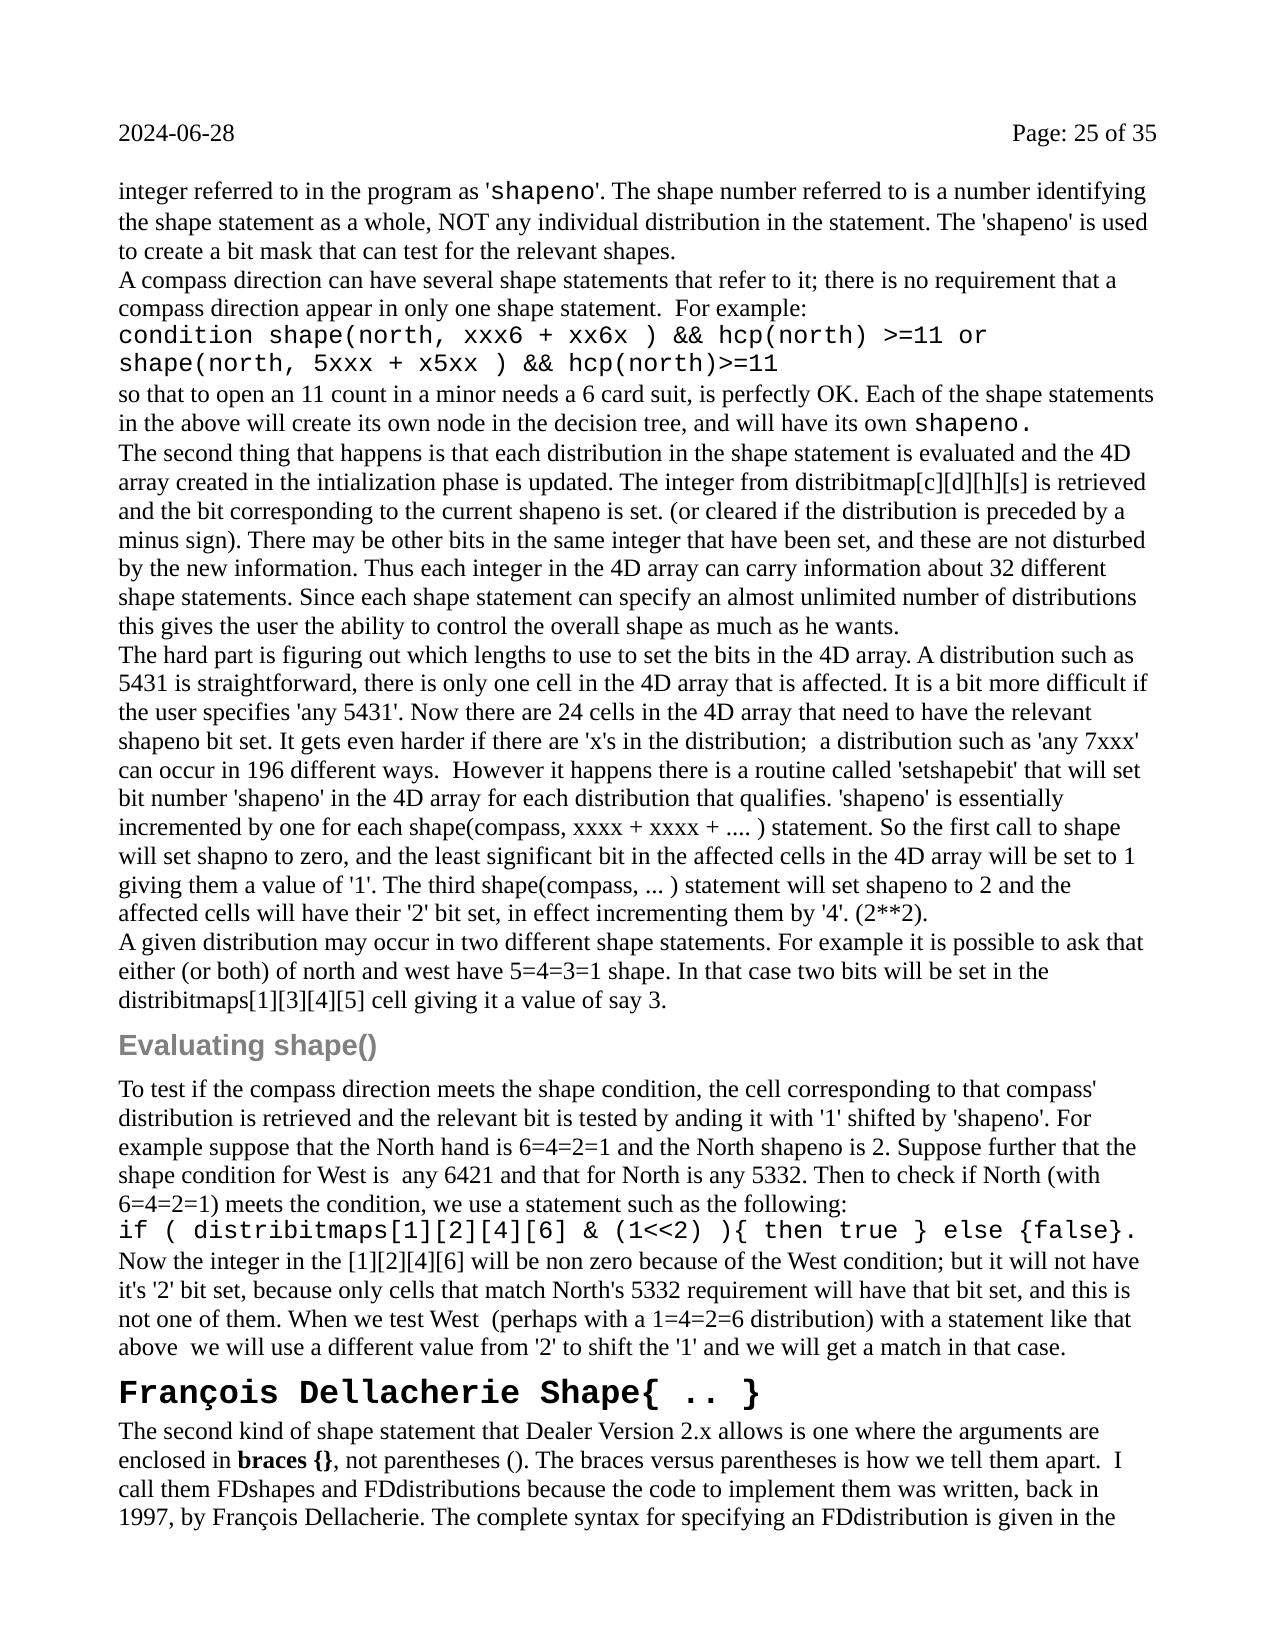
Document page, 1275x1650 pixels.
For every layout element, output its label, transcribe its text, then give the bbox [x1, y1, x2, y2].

text integer referred to in the program as 'shapeno'. The shape number referred to is a number identifying the shape statement as a whole, NOT any individual distribution in the statement. The 'shapeno' is used to create a bit mask that can test for the relevant shapes. [118, 176, 1157, 265]
text so that to open an 11 count in a minor needs a 6 card suit, is perfectly OK. Each of the shape statements in the above will create its own node in the decision tree, and will have its own shapeno. [118, 379, 1157, 438]
text The second thing that happens is that each distribution in the shape statement is evaluated and the 4D array created in the intialization phase is updated. The integer from distribitmap[c][d][h][s] is retrieved and the bit corresponding to the current shapeno is set. (or cleared if the distribution is preceded by a minus sign). There may be other bits in the same integer that have been set, and these are not disturbed by the new information. Thus each integer in the 4D array can carry information about 32 different shape statements. Since each shape statement can specify an almost unlimited number of distributions this gives the user the ability to control the overall shape as much as he wants. [118, 438, 1157, 640]
text if ( distribitmaps[1][2][4][6] & (1<<2) ){ then true } else {false}. [118, 1218, 1157, 1246]
text Now the integer in the [1][2][4][6] will be non zero because of the West condition; but it will not have it's '2' bit set, because only cells that match North's 5332 requirement will have that bit set, and this is not one of them. When we test West (perhaps with a 1=4=2=6 distribution) with a statement like that above we will use a different value from '2' to shift the '1' and we will get a match in that case. [118, 1246, 1157, 1363]
text To test if the compass direction meets the shape condition, the cell corresponding to that compass' distribution is retrieved and the relevant bit is tested by anding it with '1' shifted by 'shapeno'. For example suppose that the North hand is 6=4=2=1 and the North shapeno is 2. Suppose further that the shape condition for West is any 6421 and that for North is any 5332. Then to check if North (with 6=4=2=1) meets the condition, we use a statement such as the following: [118, 1074, 1157, 1218]
text The hard part is figuring out which lengths to use to set the bits in the 4D array. A distribution such as 5431 is straightforward, there is only one cell in the 4D array that is affected. It is a bit more difficult if the user specifies 'any 5431'. Now there are 24 cells in the 4D array that need to have the relevant shapeno bit set. It gets even harder if there are 'x's in the distribution; a distribution such as 'any 7xxx' can occur in 196 different ways. However it happens there is a routine called 'setshapebit' that will set bit number 'shapeno' in the 4D array for each distribution that qualifies. 'shapeno' is essentially incremented by one for each shape(compass, xxxx + xxxx + .... ) statement. So the first call to shape will set shapno to zero, and the least significant bit in the affected cells in the 4D array will be set to 1 giving them a value of '1'. The third shape(compass, ... ) statement will set shapeno to 2 and the affected cells will have their '2' bit set, in effect incrementing them by '4'. (2**2). [118, 640, 1157, 927]
text A given distribution may occur in two different shape statements. For example it is possible to ask that either (or both) of north and west have 5=4=3=1 shape. In that case two bits will be set in the distribitmaps[1][3][4][5] cell giving it a value of say 3. [118, 927, 1157, 1013]
text The second kind of shape statement that Dealer Version 2.x allows is one where the arguments are enclosed in braces {}, not parentheses (). The braces versus parentheses is how we tell them apart. I call them FDshapes and FDdistributions because the code to implement them was written, back in 1997, by François Dellacherie. The complete syntax for specifying an FDdistribution is given in the [118, 1416, 1157, 1531]
subtitle François Dellacherie Shape{ .. } [118, 1375, 1157, 1413]
text A compass direction can have several shape statements that refer to it; there is no requirement that a compass direction appear in only one shape statement. For example: [118, 265, 1157, 322]
subtitle Evaluating shape() [118, 1028, 1157, 1062]
text condition shape(north, xxx6 + xx6x ) && hcp(north) >=11 or shape(north, 5xxx + x5xx ) && hcp(north)>=11 [118, 322, 1157, 379]
